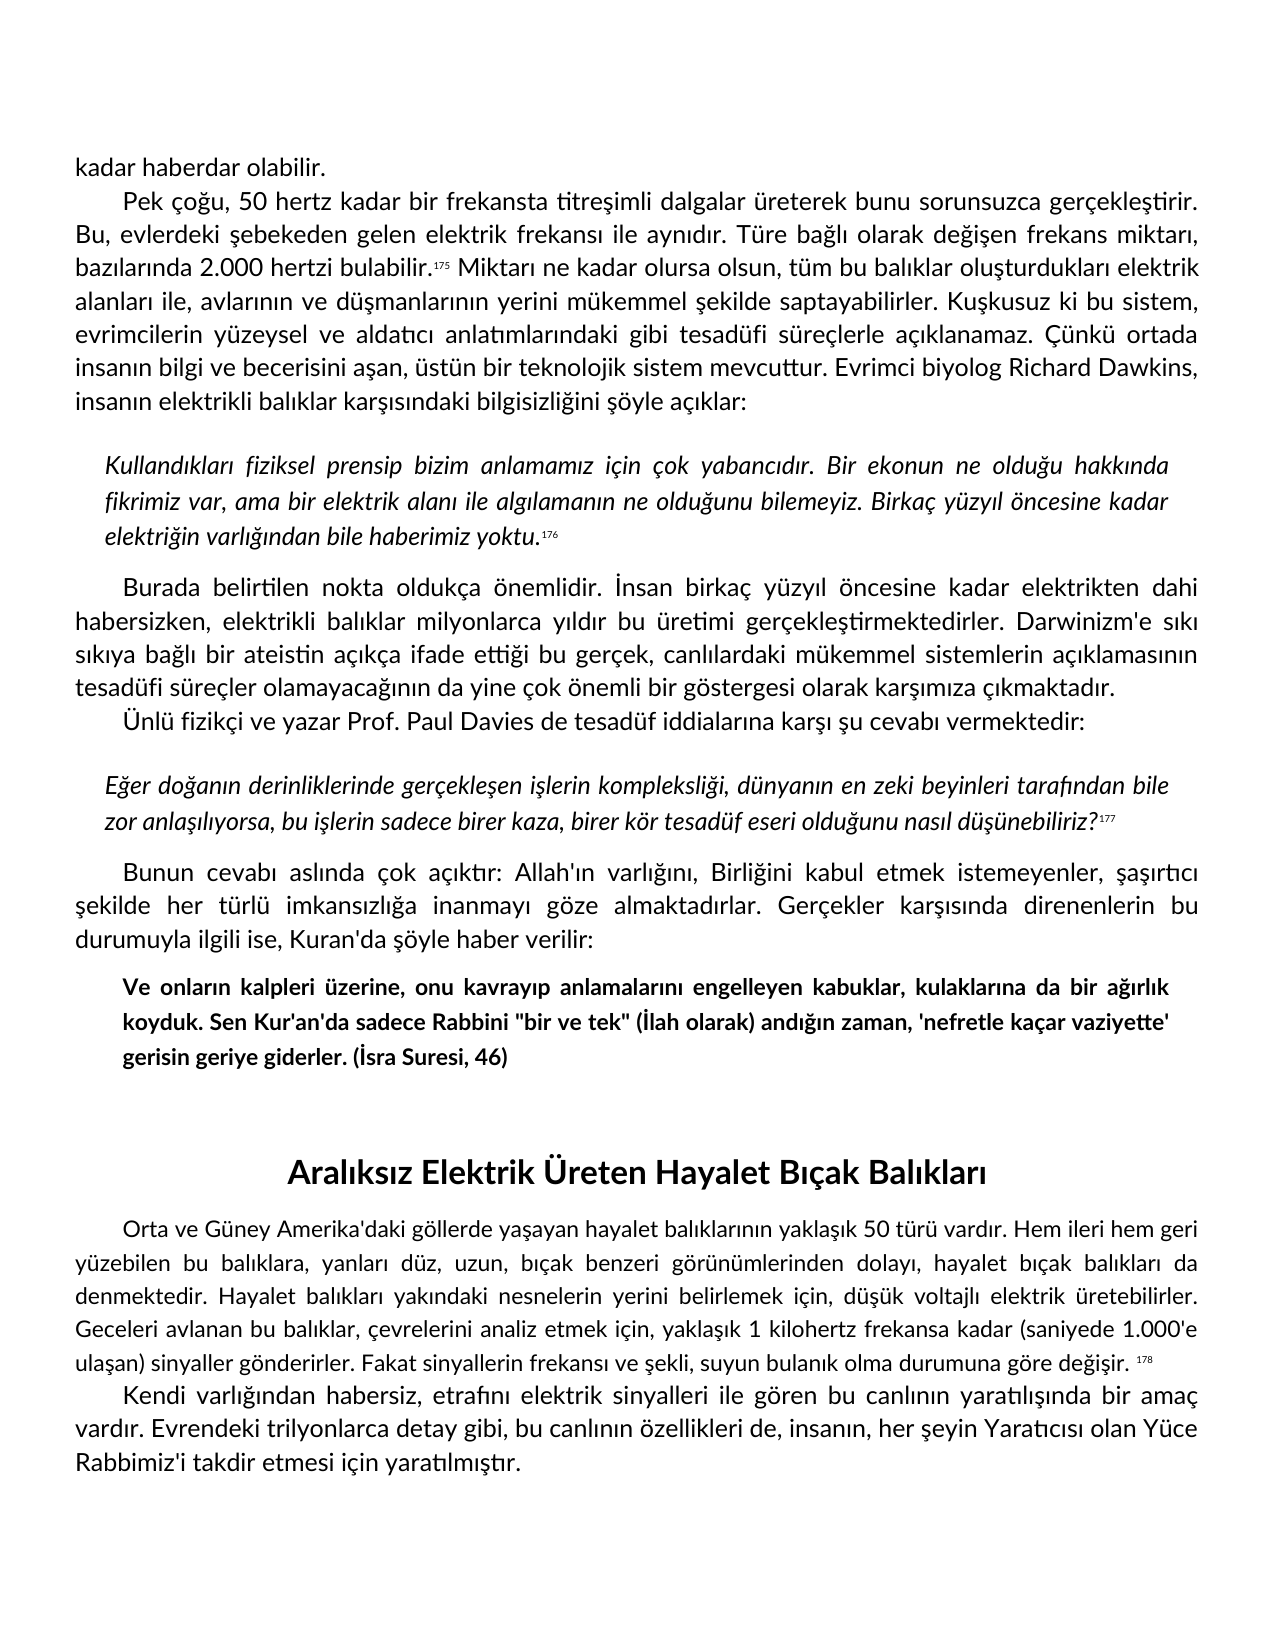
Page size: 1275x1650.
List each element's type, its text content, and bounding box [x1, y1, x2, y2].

text Orta ve Güney Amerika'daki göllerde yaşayan hayalet balıklarının yaklaşık 50 türü vardır. Hem ileri hem geri yüzebilen bu balıklara, yanları düz, uzun, bıçak benzeri görünümlerinden dolayı, hayalet bıçak balıkları da denmektedir. Hayalet balıkları yakındaki nesnelerin yerini belirlemek için, düşük voltajlı elektrik üretebilirler. Geceleri avlanan bu balıklar, çevrelerini analiz etmek için, yaklaşık 1 kilohertz frekansa kadar (saniyede 1.000'e ulaşan) sinyaller gönderirler. Fakat sinyallerin frekansı ve şekli, suyun bulanık olma durumuna göre değişir. 178 [75, 1211, 1200, 1378]
text kadar haberdar olabilir. [75, 150, 1200, 183]
text Aralıksız Elektrik Üreten Hayalet Bıçak Balıkları [75, 1147, 1200, 1193]
text Burada belirtilen nokta oldukça önemlidir. İnsan birkaç yüzyıl öncesine kadar elektrikten dahi habersizken, elektrikli balıklar milyonlarca yıldır bu üretimi gerçekleştirmektedirler. Darwinizm'e sıkı sıkıya bağlı bir ateistin açıkça ifade ettiği bu gerçek, canlılardaki mükemmel sistemlerin açıklamasının tesadüfi süreçler olamayacağının da yine çok önemli bir göstergesi olarak karşımıza çıkmaktadır. [75, 570, 1200, 703]
text Ve onların kalpleri üzerine, onu kavrayıp anlamalarını engelleyen kabuklar, kulaklarına da bir ağırlık koyduk. Sen Kur'an'da sadece Rabbini "bir ve tek" (İlah olarak) andığın zaman, 'nefretle kaçar vaziyette' gerisin geriye giderler. (İsra Suresi, 46) [122, 967, 1171, 1073]
text Eğer doğanın derinliklerinde gerçekleşen işlerin kompleksliği, dünyanın en zeki beyinleri tarafından bile zor anlaşılıyorsa, bu işlerin sadece birer kaza, birer kör tesadüf eseri olduğunu nasıl düşünebiliriz?177 [104, 766, 1171, 837]
text Ünlü fizikçi ve yazar Prof. Paul Davies de tesadüf iddialarına karşı şu cevabı vermektedir: [75, 703, 1200, 737]
text Bunun cevabı aslında çok açıktır: Allah'ın varlığını, Birliğini kabul etmek istemeyenler, şaşırtıcı şekilde her türlü imkansızlığa inanmayı göze almaktadırlar. Gerçekler karşısında direnenlerin bu durumuyla ilgili ise, Kuran'da şöyle haber verilir: [75, 855, 1200, 955]
text Pek çoğu, 50 hertz kadar bir frekansta titreşimli dalgalar üreterek bunu sorunsuzca gerçekleştirir. Bu, evlerdeki şebekeden gelen elektrik frekansı ile aynıdır. Türe bağlı olarak değişen frekans miktarı, bazılarında 2.000 hertzi bulabilir.175 Miktarı ne kadar olursa olsun, tüm bu balıklar oluşturdukları elektrik alanları ile, avlarının ve düşmanlarının yerini mükemmel şekilde saptayabilirler. Kuşkusuz ki bu sistem, evrimcilerin yüzeysel ve aldatıcı anlatımlarındaki gibi tesadüfi süreçlerle açıklanamaz. Çünkü ortada insanın bilgi ve becerisini aşan, üstün bir teknolojik sistem mevcuttur. Evrimci biyolog Richard Dawkins, insanın elektrikli balıklar karşısındaki bilgisizliğini şöyle açıklar: [75, 183, 1200, 417]
text Kendi varlığından habersiz, etrafını elektrik sinyalleri ile gören bu canlının yaratılışında bir amaç vardır. Evrendeki trilyonlarca detay gibi, bu canlının özellikleri de, insanın, her şeyin Yaratıcısı olan Yüce Rabbimiz'i takdir etmesi için yaratılmıştır. [75, 1378, 1200, 1478]
text Kullandıkları fiziksel prensip bizim anlamamız için çok yabancıdır. Bir ekonun ne olduğu hakkında fikrimiz var, ama bir elektrik alanı ile algılamanın ne olduğunu bilemeyiz. Birkaç yüzyıl öncesine kadar elektriğin varlığından bile haberimiz yoktu.176 [104, 446, 1171, 552]
